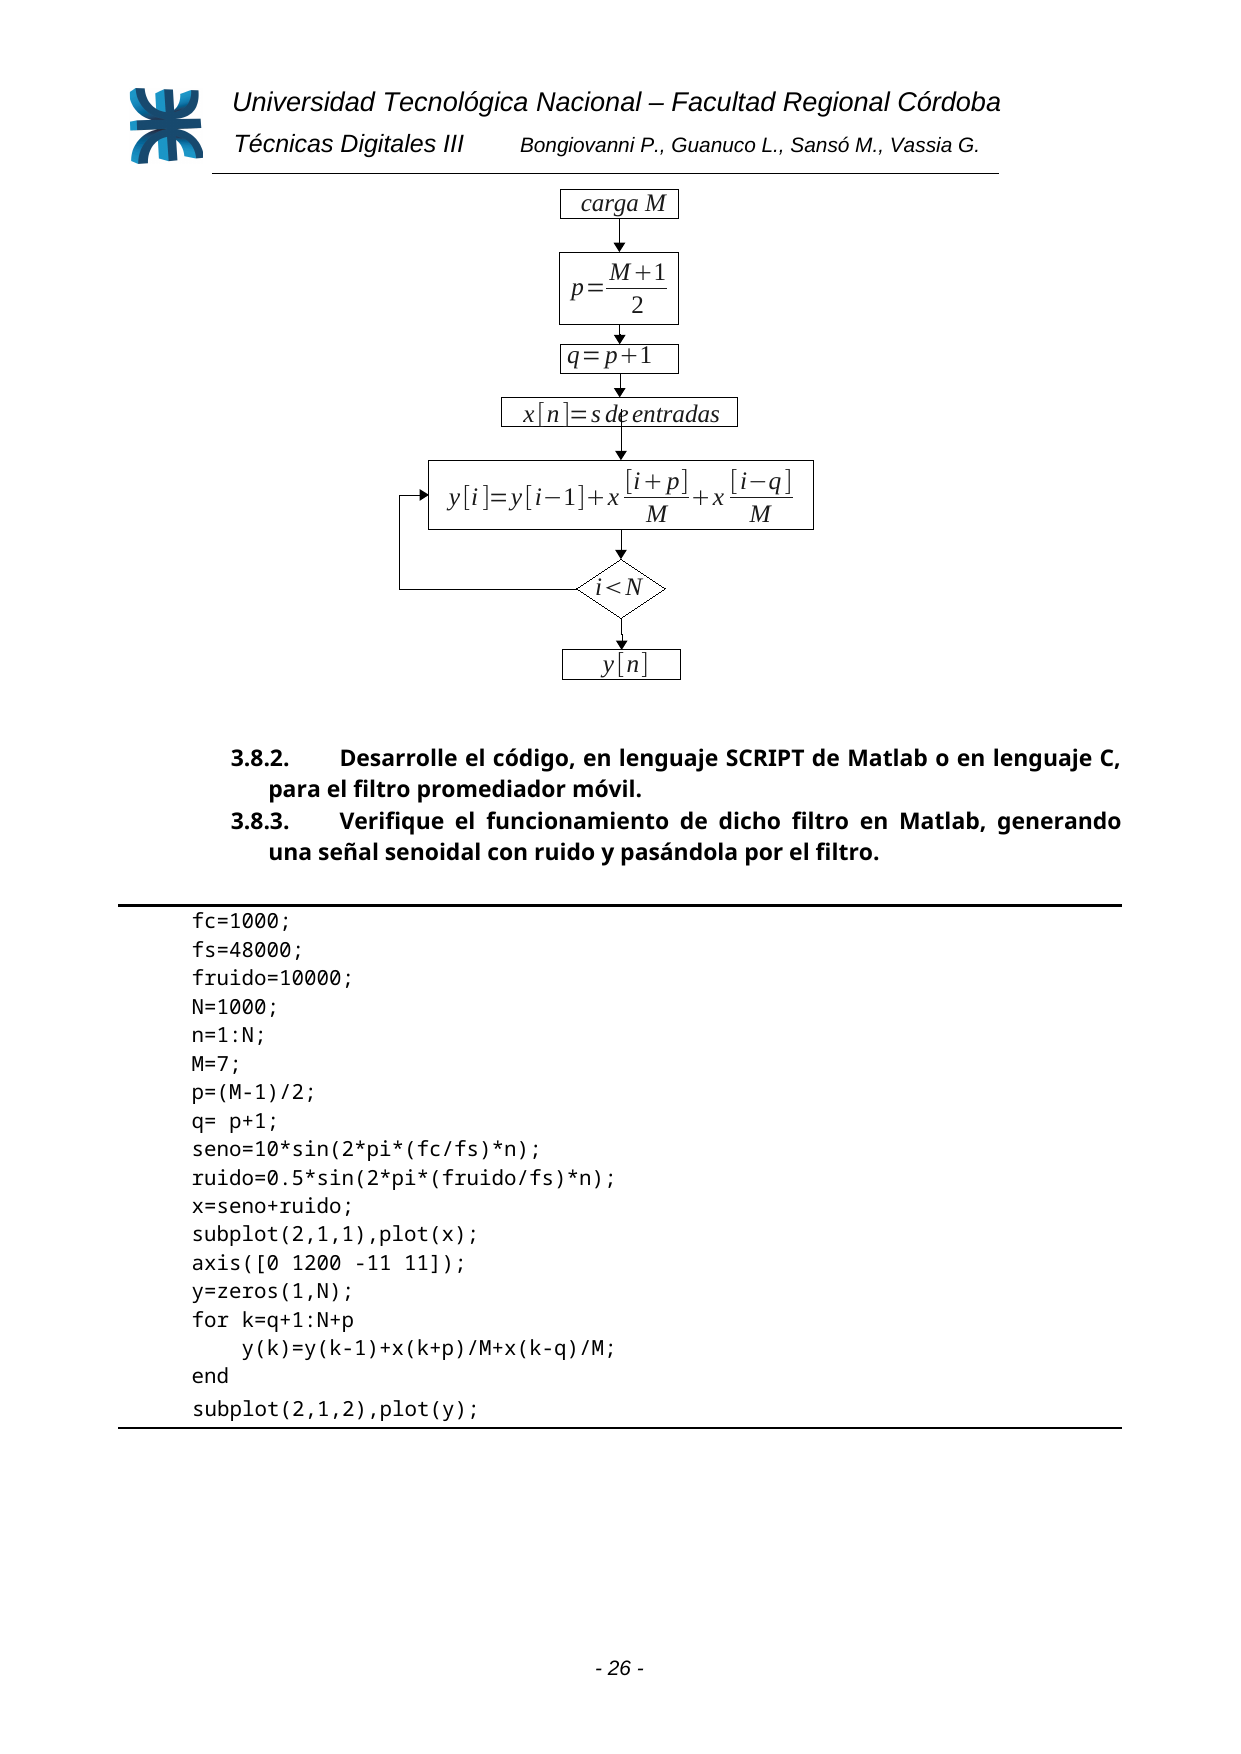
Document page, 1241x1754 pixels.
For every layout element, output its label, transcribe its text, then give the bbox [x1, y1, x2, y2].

text q= p+1; [191, 1106, 1122, 1134]
text x=seno+ruido; [191, 1191, 1122, 1219]
text M=7; [191, 1049, 1122, 1077]
text subplot(2,1,1),plot(x); [191, 1219, 1122, 1248]
text seno=10*sin(2*pi*(fc/fs)*n); [191, 1134, 1122, 1163]
text for k=q+1:N+p [191, 1305, 1122, 1333]
text fruido=10000; [191, 963, 1122, 992]
list Desarrolle el código, en lenguaje SCRIPT de Matlab o en lenguaje C, para el filtro promediador móvil. [231, 742, 1122, 804]
text axis([0 1200 -11 11]); [191, 1248, 1122, 1276]
text y=zeros(1,N); [191, 1276, 1122, 1305]
text fs=48000; [191, 935, 1122, 963]
text ruido=0.5*sin(2*pi*(fruido/fs)*n); [191, 1163, 1122, 1191]
text n=1:N; [191, 1020, 1122, 1049]
text subplot(2,1,2),plot(y); [118, 1390, 1122, 1427]
text fc=1000; [191, 907, 1122, 935]
text y(k)=y(k-1)+x(k+p)/M+x(k-q)/M; [191, 1333, 1122, 1362]
text p=(M-1)/2; [191, 1077, 1122, 1106]
picture [129, 88, 203, 164]
text end [191, 1362, 1122, 1390]
text N=1000; [191, 992, 1122, 1020]
list Verifique el funcionamiento de dicho filtro en Matlab, generando una señal senoidal con ruido y pasándola por el filtro. [231, 804, 1122, 867]
